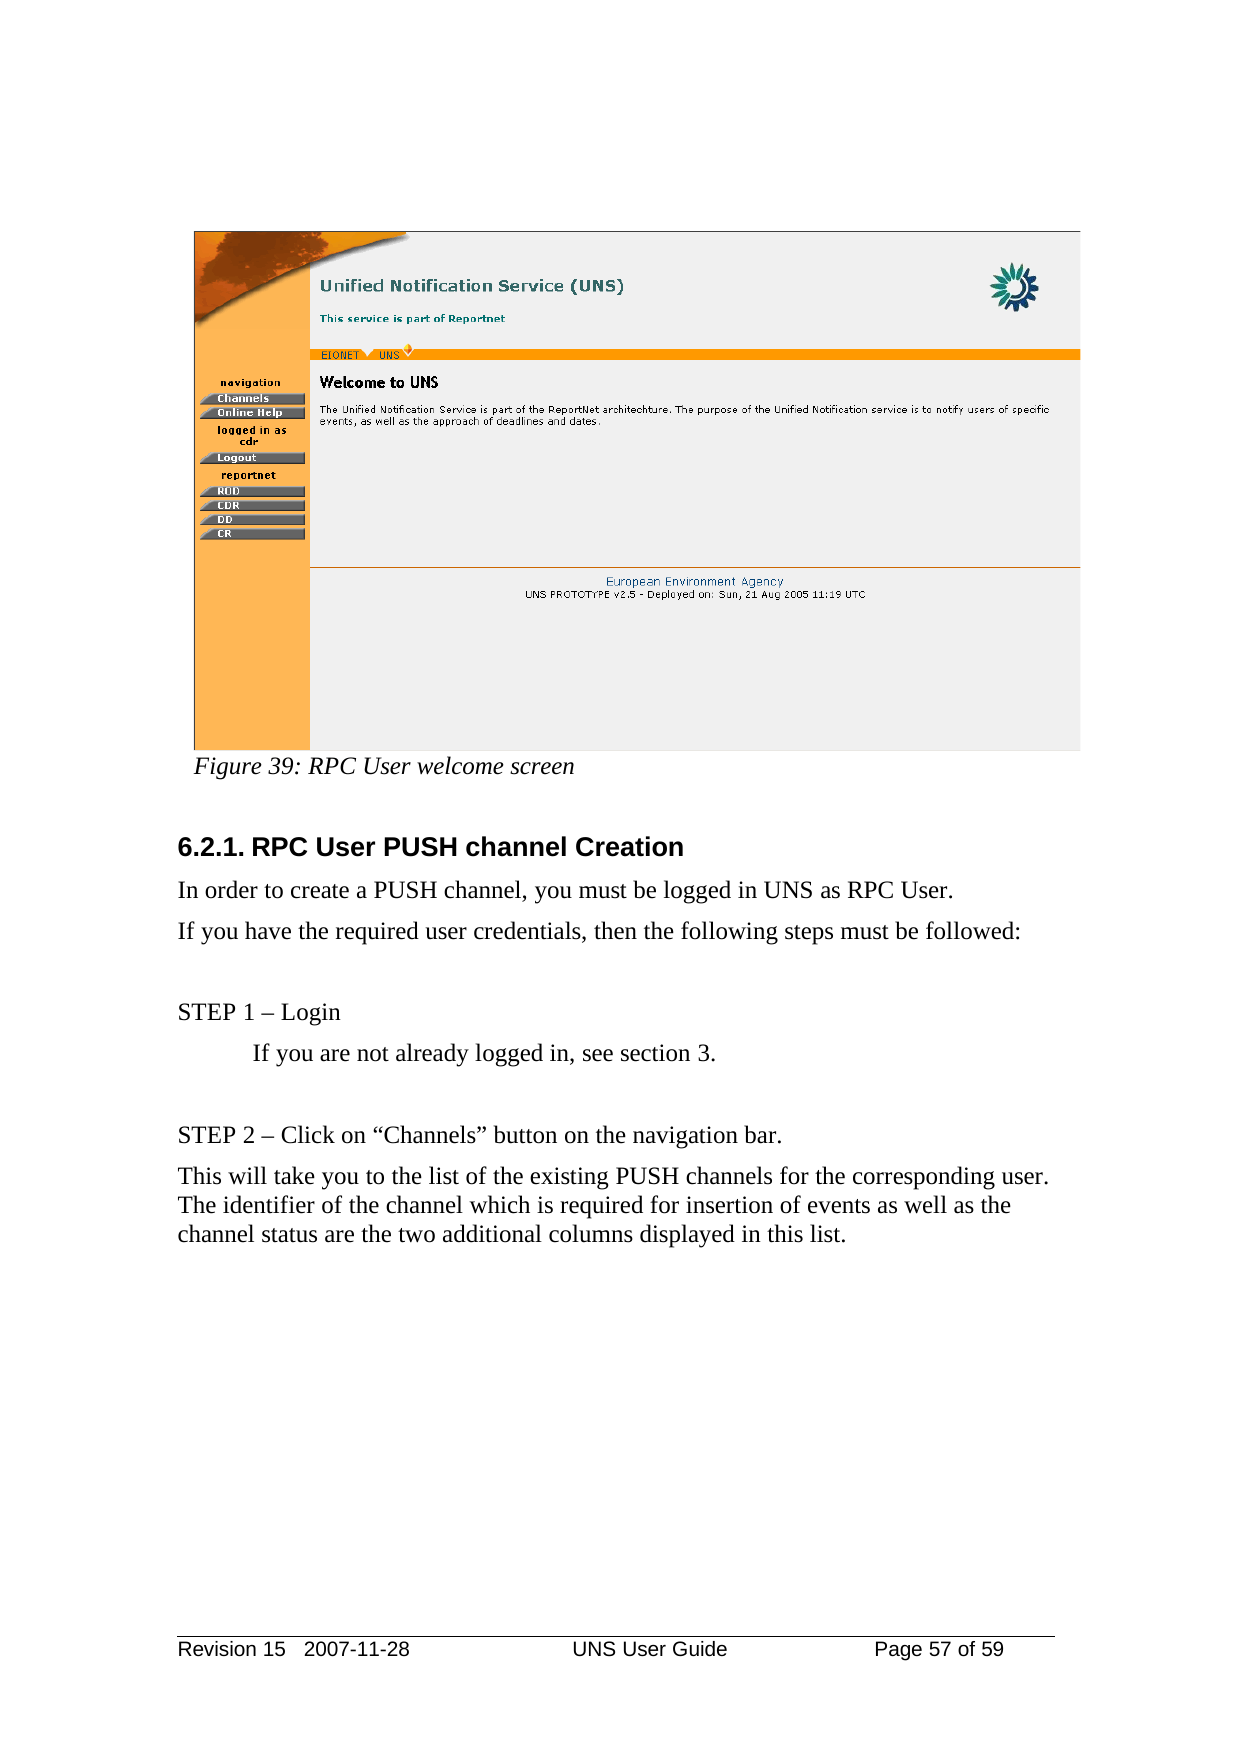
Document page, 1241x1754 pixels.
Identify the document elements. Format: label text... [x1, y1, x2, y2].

text Figure 39: RPC User welcome screen [194, 751, 1080, 780]
picture [193, 231, 1081, 751]
text STEP 2 – Click on “Channels” button on the navigation bar. [177, 1120, 1092, 1149]
text If you have the required user credentials, then the following steps must be followed: [177, 916, 1092, 945]
text If you are not already logged in, see section 3. [177, 1038, 1092, 1067]
subtitle RPC User PUSH channel Creation [177, 831, 1092, 862]
text STEP 1 – Login [177, 997, 1092, 1026]
text This will take you to the list of the existing PUSH channels for the corresponding user. The identifier of the channel which is required for insertion of events as well as the channel status are the two additional columns displayed in this list. [177, 1161, 1092, 1248]
text In order to create a PUSH channel, you must be logged in UNS as RPC User. [177, 875, 1092, 904]
